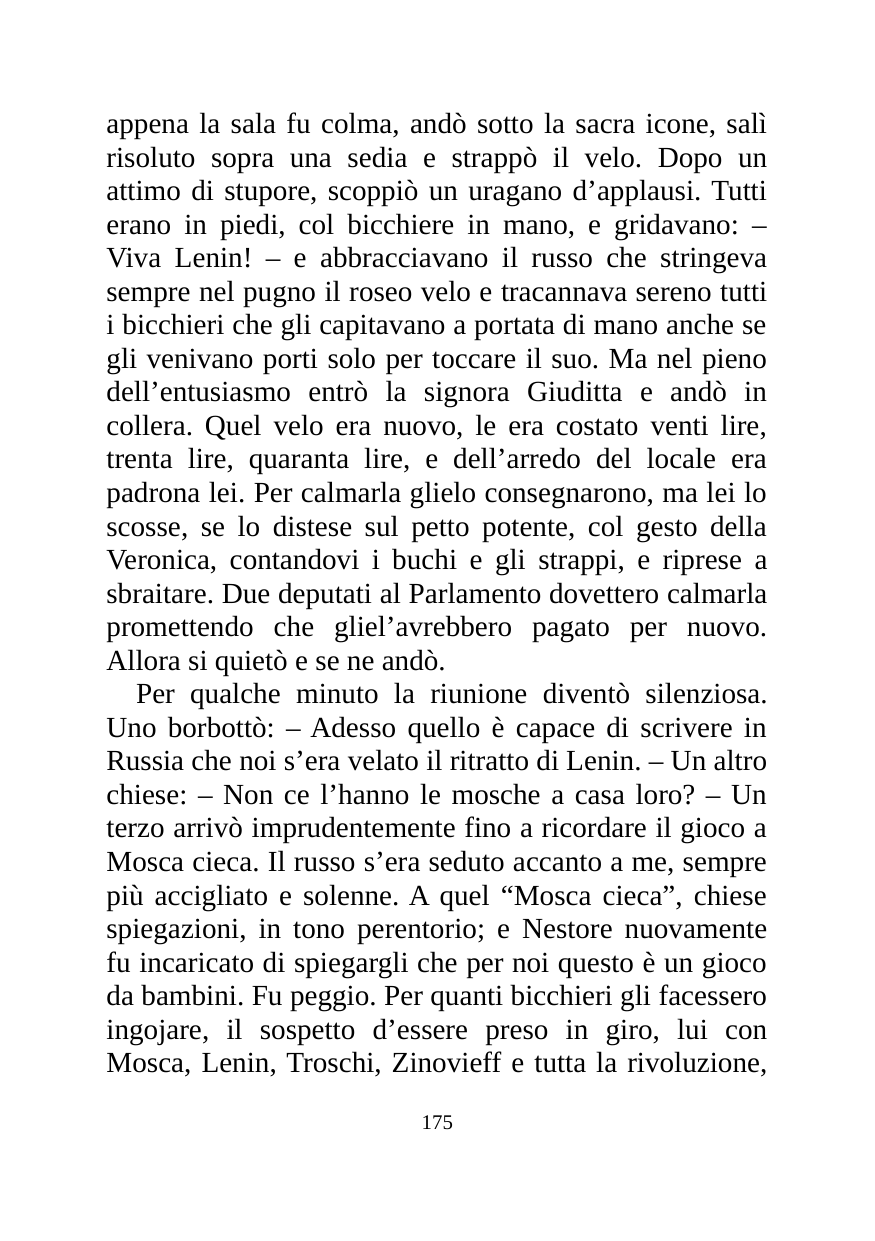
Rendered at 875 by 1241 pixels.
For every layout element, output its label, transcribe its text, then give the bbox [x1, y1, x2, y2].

text Per qualche minuto la riunione diventò silenziosa. Uno borbottò: – Adesso quello è capace di scrivere in Russia che noi s’era velato il ritratto di Lenin. – Un altro chiese: – Non ce l’hanno le mosche a casa loro? – Un terzo arrivò imprudentemente fino a ricordare il gioco a Mosca cieca. Il russo s’era seduto accanto a me, sempre più accigliato e solenne. A quel “Mosca cieca”, chiese spiegazioni, in tono perentorio; e Nestore nuovamente fu incaricato di spiegargli che per noi questo è un gioco da bambini. Fu peggio. Per quanti bicchieri gli facessero ingojare, il sospetto d’essere preso in giro, lui con Mosca, Lenin, Troschi, Zinovieff e tutta la rivoluzione, [106, 676, 768, 1079]
text appena la sala fu colma, andò sotto la sacra icone, salì risoluto sopra una sedia e strappò il velo. Dopo un attimo di stupore, scoppiò un uragano d’applausi. Tutti erano in piedi, col bicchiere in mano, e gridavano: – Viva Lenin! – e abbracciavano il russo che stringeva sempre nel pugno il roseo velo e tracannava sereno tutti i bicchieri che gli capitavano a portata di mano anche se gli venivano porti solo per toccare il suo. Ma nel pieno dell’entusiasmo entrò la signora Giuditta e andò in collera. Quel velo era nuovo, le era costato venti lire, trenta lire, quaranta lire, e dell’arredo del locale era padrona lei. Per calmarla glielo consegnarono, ma lei lo scosse, se lo distese sul petto potente, col gesto della Veronica, contandovi i buchi e gli strappi, e riprese a sbraitare. Due deputati al Parlamento dovettero calmarla promettendo che gliel’avrebbero pagato per nuovo. Allora si quietò e se ne andò. [106, 106, 768, 676]
